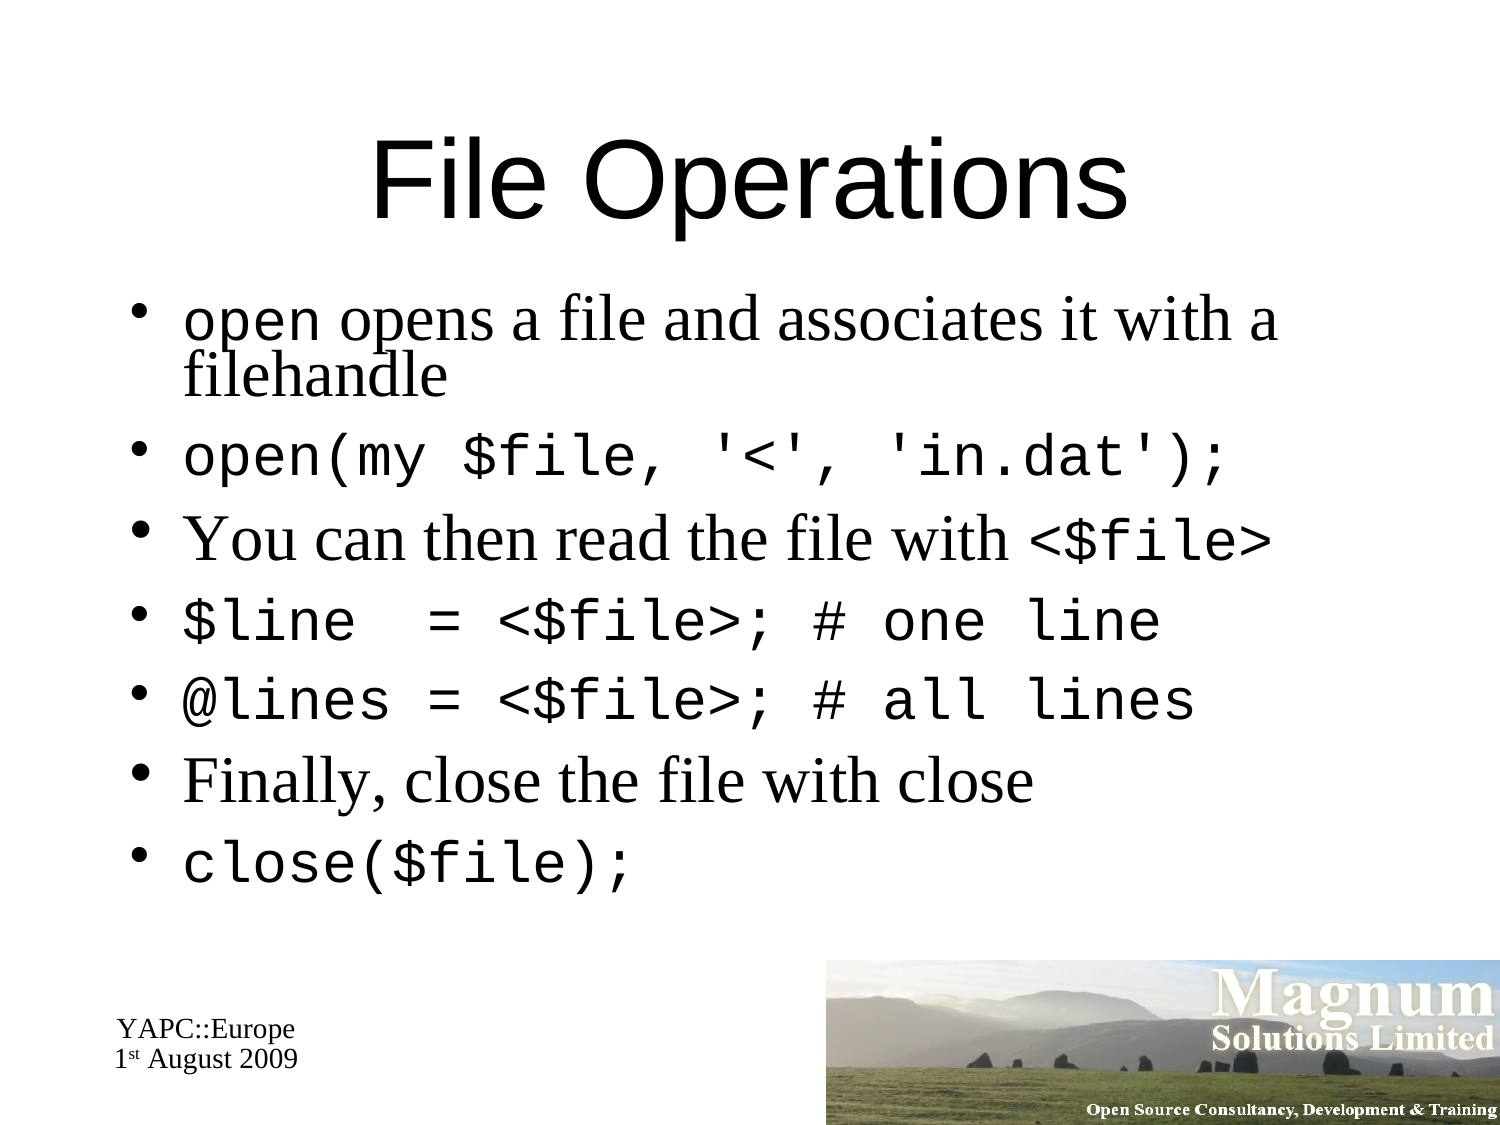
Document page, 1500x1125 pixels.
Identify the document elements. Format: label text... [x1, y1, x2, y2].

title File Operations [112, 62, 1388, 250]
list open opens a file and associates it with a filehandle open(my $file, '<', 'in.dat'); You can then read the file with <$file> $line = <$file>; # one line @lines = <$file>; # all lines Finally, close the file with close close($file); [112, 295, 1388, 912]
picture [826, 960, 1500, 1125]
